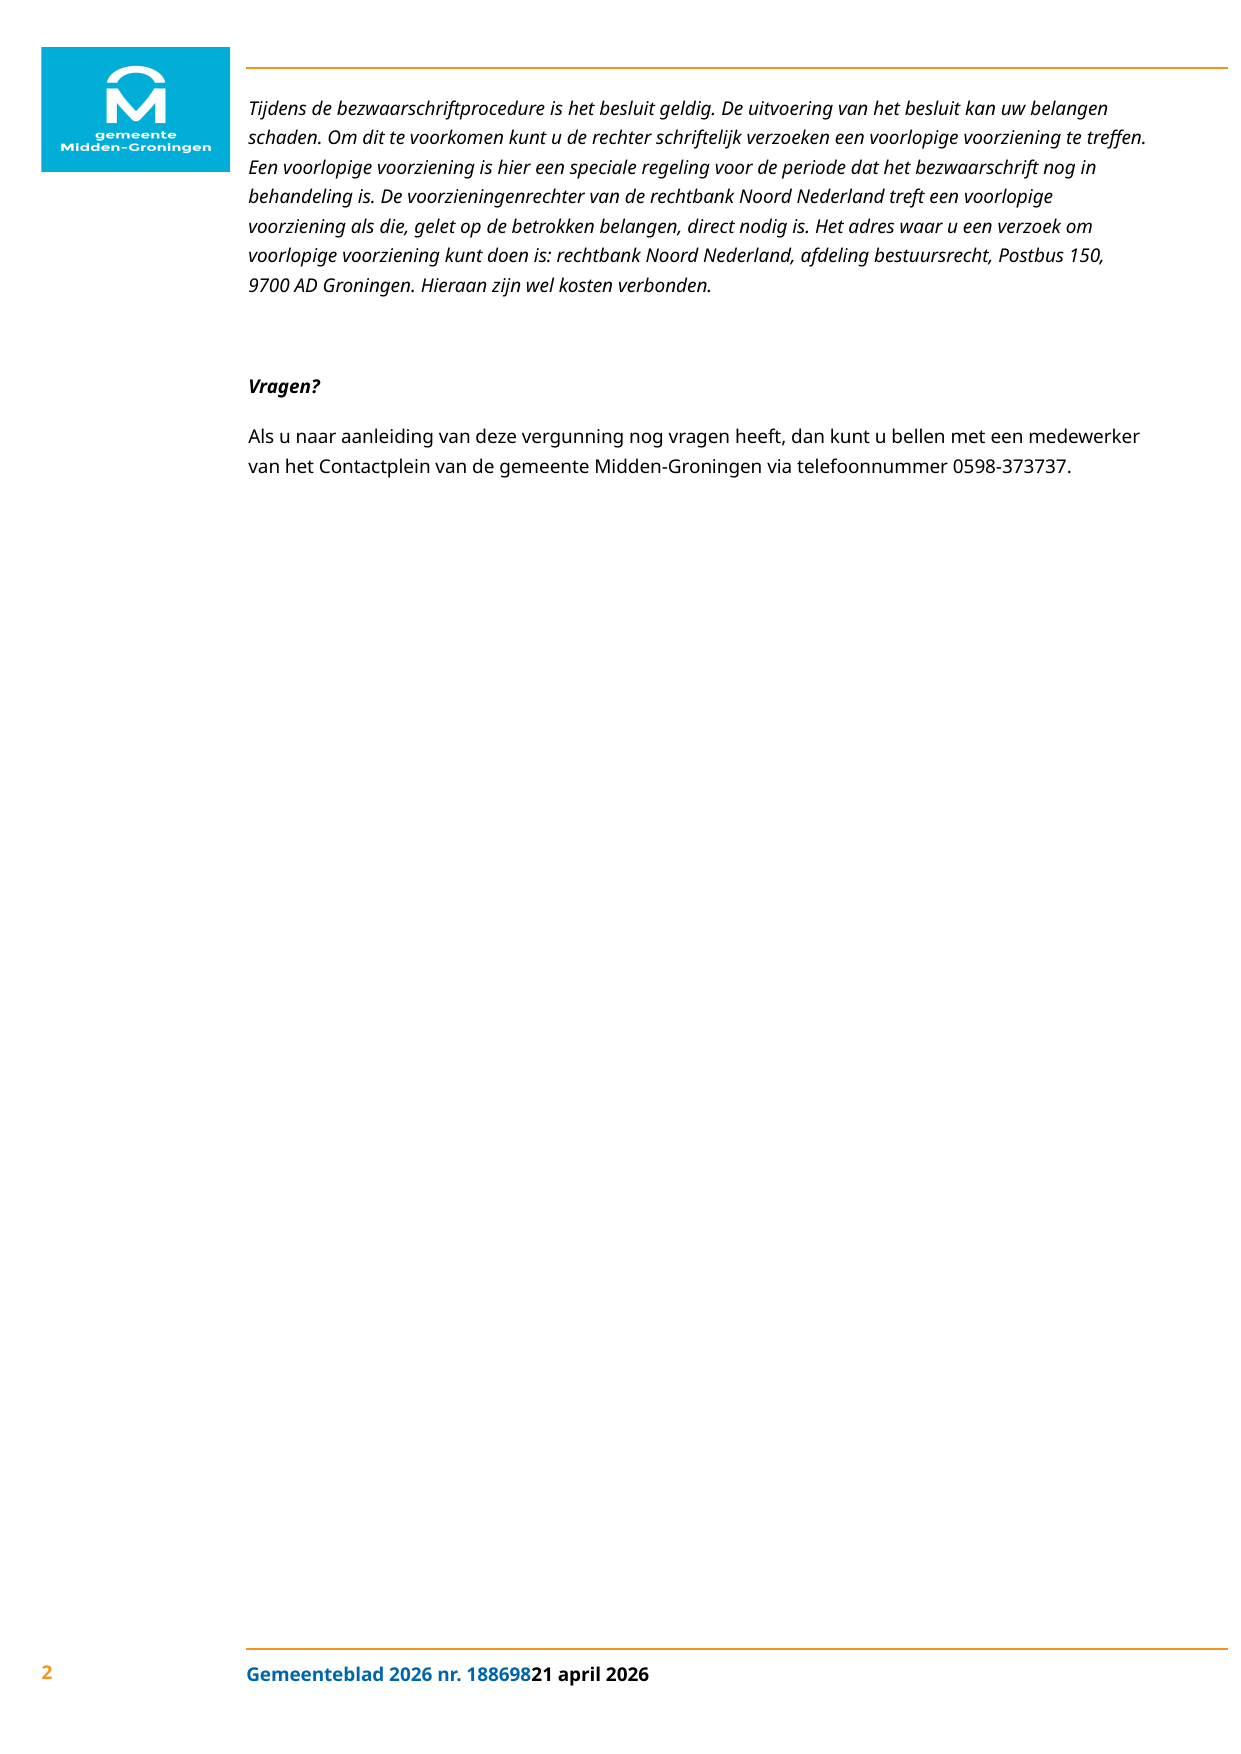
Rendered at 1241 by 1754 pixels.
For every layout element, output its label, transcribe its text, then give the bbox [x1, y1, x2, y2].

picture [184, 146, 190, 153]
text Tijdens de bezwaarschriftprocedure is het besluit geldig. De uitvoering van het besluit kan uw belangen schaden. Om dit te voorkomen kunt u de rechter schriftelijk verzoeken een voorlopige voorziening te treffen. Een voorlopige voorziening is hier een speciale regeling voor de periode dat het bezwaarschrift nog in behandeling is. De voorzieningenrechter van de rechtbank Noord Nederland treft een voorlopige voorziening als die, gelet op de betrokken belangen, direct nodig is. Het adres waar u een verzoek om voorlopige voorziening kunt doen is: rechtbank Noord Nederland, afdeling bestuursrecht, Postbus 150, 9700 AD Groningen. Hieraan zijn wel kosten verbonden. [248, 95, 1152, 298]
picture [108, 66, 164, 82]
picture [107, 89, 165, 122]
text Vragen? [248, 373, 1152, 399]
text Als u naar aanleiding van deze vergunning nog vragen heeft, dan kunt u bellen met een medewerker van het Contactplein van de gemeente Midden-Groningen via telefoonnummer 0598-373737. [248, 423, 1152, 479]
